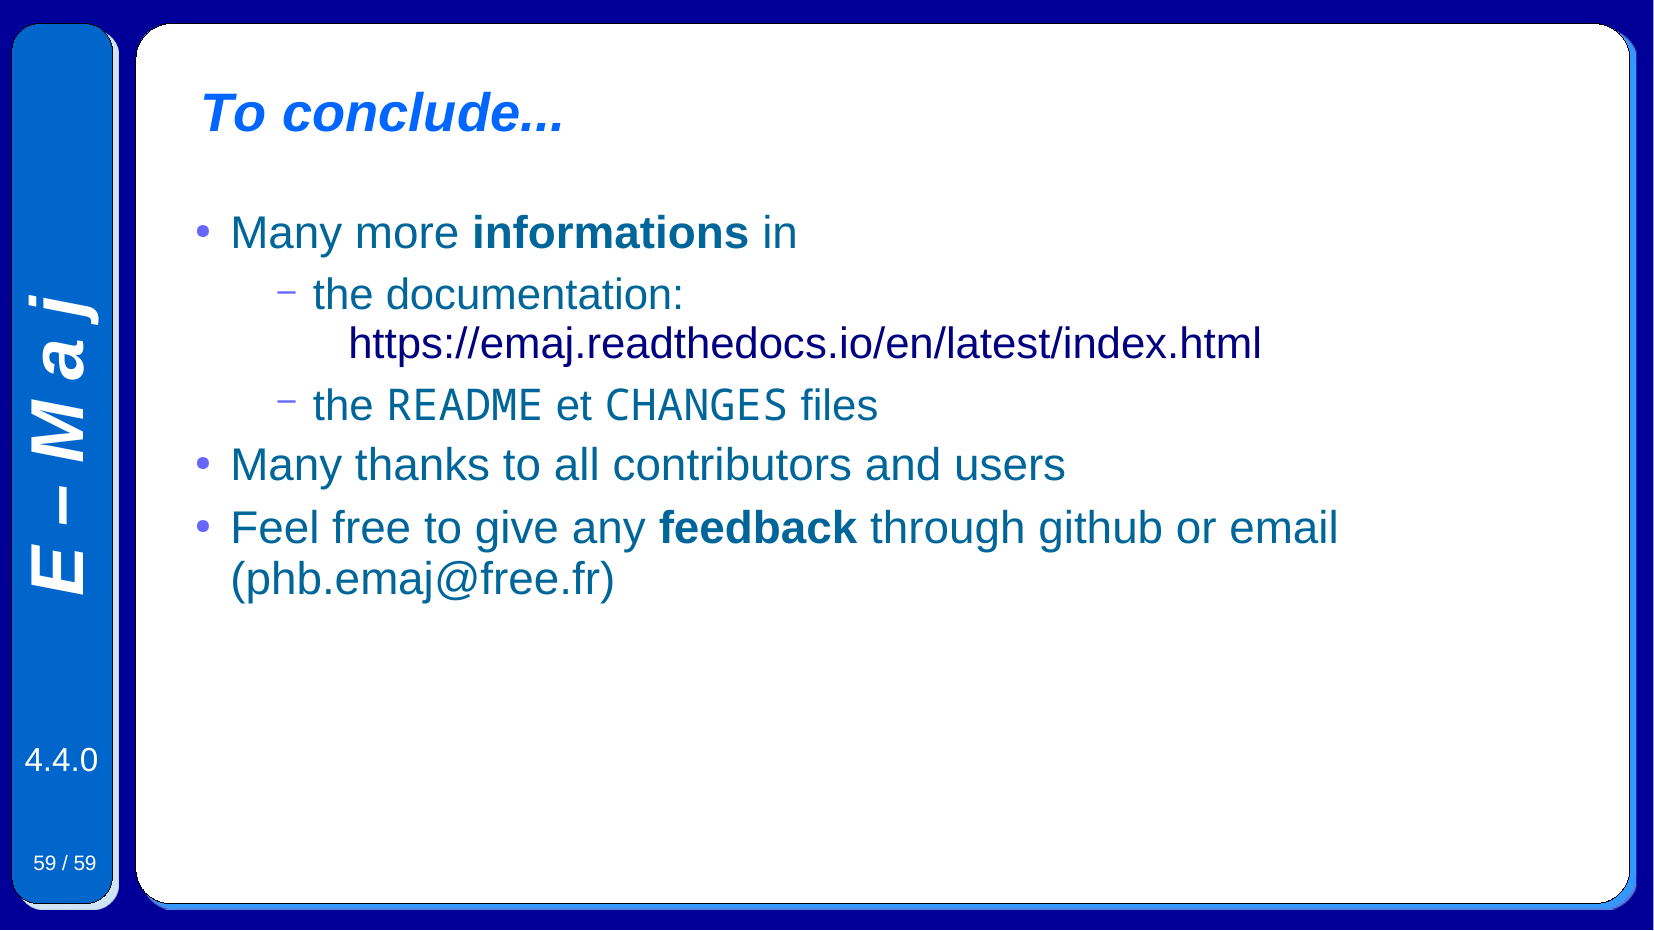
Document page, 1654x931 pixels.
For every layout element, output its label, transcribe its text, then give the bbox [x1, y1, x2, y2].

list Many more informations in the documentation: https://emaj.readthedocs.io/en/latest/index.html the README et CHANGES files Many thanks to all contributors and users Feel free to give any feedback through github or email (phb.emaj@free.fr) [177, 206, 1587, 827]
title To conclude... [200, 34, 1575, 191]
